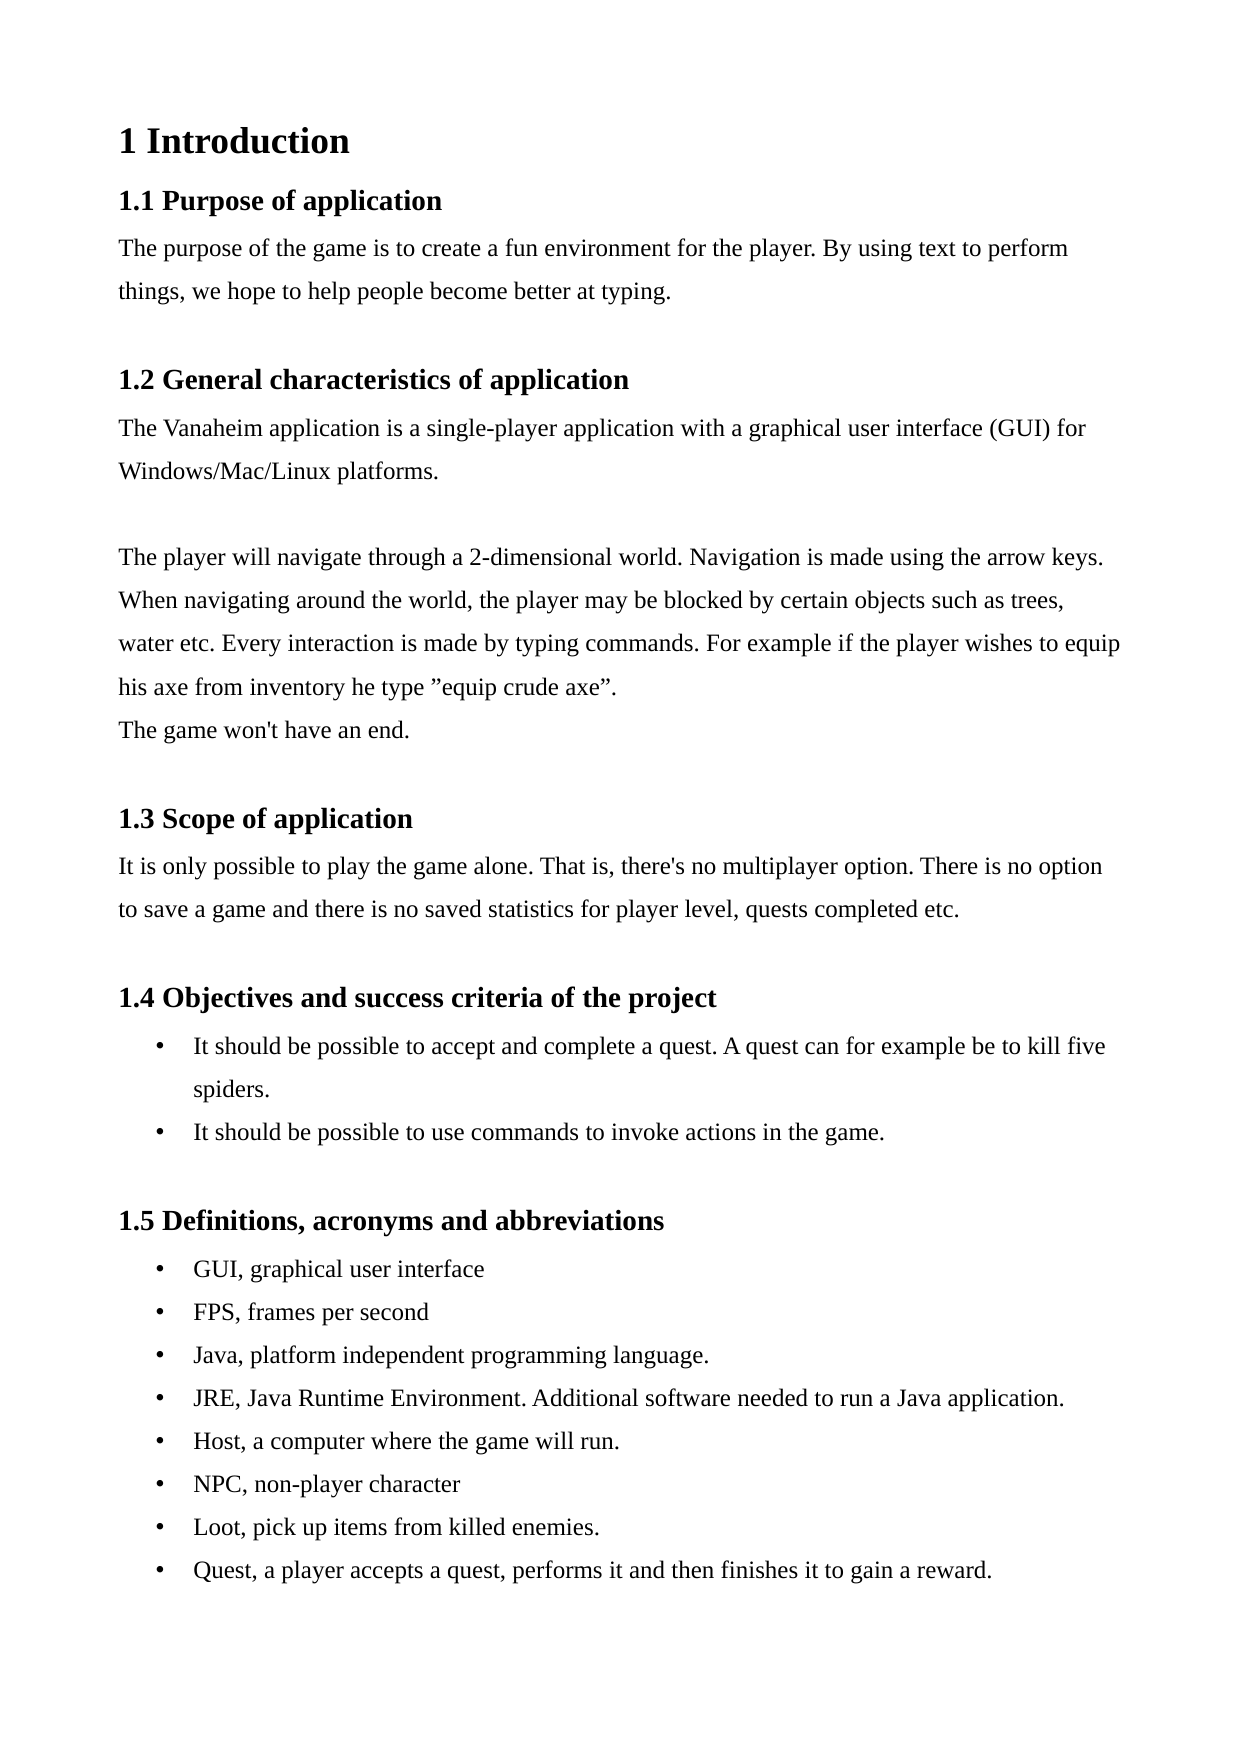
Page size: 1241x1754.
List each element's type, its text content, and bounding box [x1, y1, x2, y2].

list Quest, a player accepts a quest, performs it and then finishes it to gain a reward. [156, 1556, 1122, 1584]
text The game won't have an end. [118, 715, 1122, 743]
list It should be possible to use commands to invoke actions in the game. [156, 1117, 1122, 1146]
text 1.4 Objectives and success criteria of the project [118, 981, 1122, 1014]
list NPC, non-player character [156, 1469, 1122, 1498]
text The player will navigate through a 2-dimensional world. Navigation is made using the arrow keys. When navigating around the world, the player may be blocked by certain objects such as trees, water etc. Every interaction is made by typing commands. For example if the player wishes to equip his axe from inventory he type ”equip crude axe”. [118, 542, 1122, 700]
text 1.5 Definitions, acronyms and abbreviations [118, 1203, 1122, 1237]
text 1.1 Purpose of application [118, 183, 1122, 216]
text It is only possible to play the game alone. That is, there's no multiplayer option. There is no option to save a game and there is no saved statistics for player level, quests completed etc. [118, 851, 1122, 923]
list FPS, frames per second [156, 1297, 1122, 1326]
text The Vanaheim application is a single-player application with a graphical user interface (GUI) for Windows/Mac/Linux platforms. [118, 413, 1122, 485]
list It should be possible to accept and complete a quest. A quest can for example be to kill five spiders. [156, 1031, 1122, 1103]
list JRE, Java Runtime Environment. Additional software needed to run a Java application. [156, 1383, 1122, 1412]
text The purpose of the game is to create a fun environment for the player. By using text to perform things, we hope to help people become better at typing. [118, 233, 1122, 305]
text 1.2 General characteristics of application [118, 362, 1122, 396]
list Java, platform independent programming language. [156, 1340, 1122, 1369]
list Host, a computer where the game will run. [156, 1426, 1122, 1455]
list Loot, pick up items from killed enemies. [156, 1512, 1122, 1541]
list GUI, graphical user interface [156, 1254, 1122, 1282]
text 1 Introduction [118, 118, 1122, 161]
text 1.3 Scope of application [118, 801, 1122, 834]
